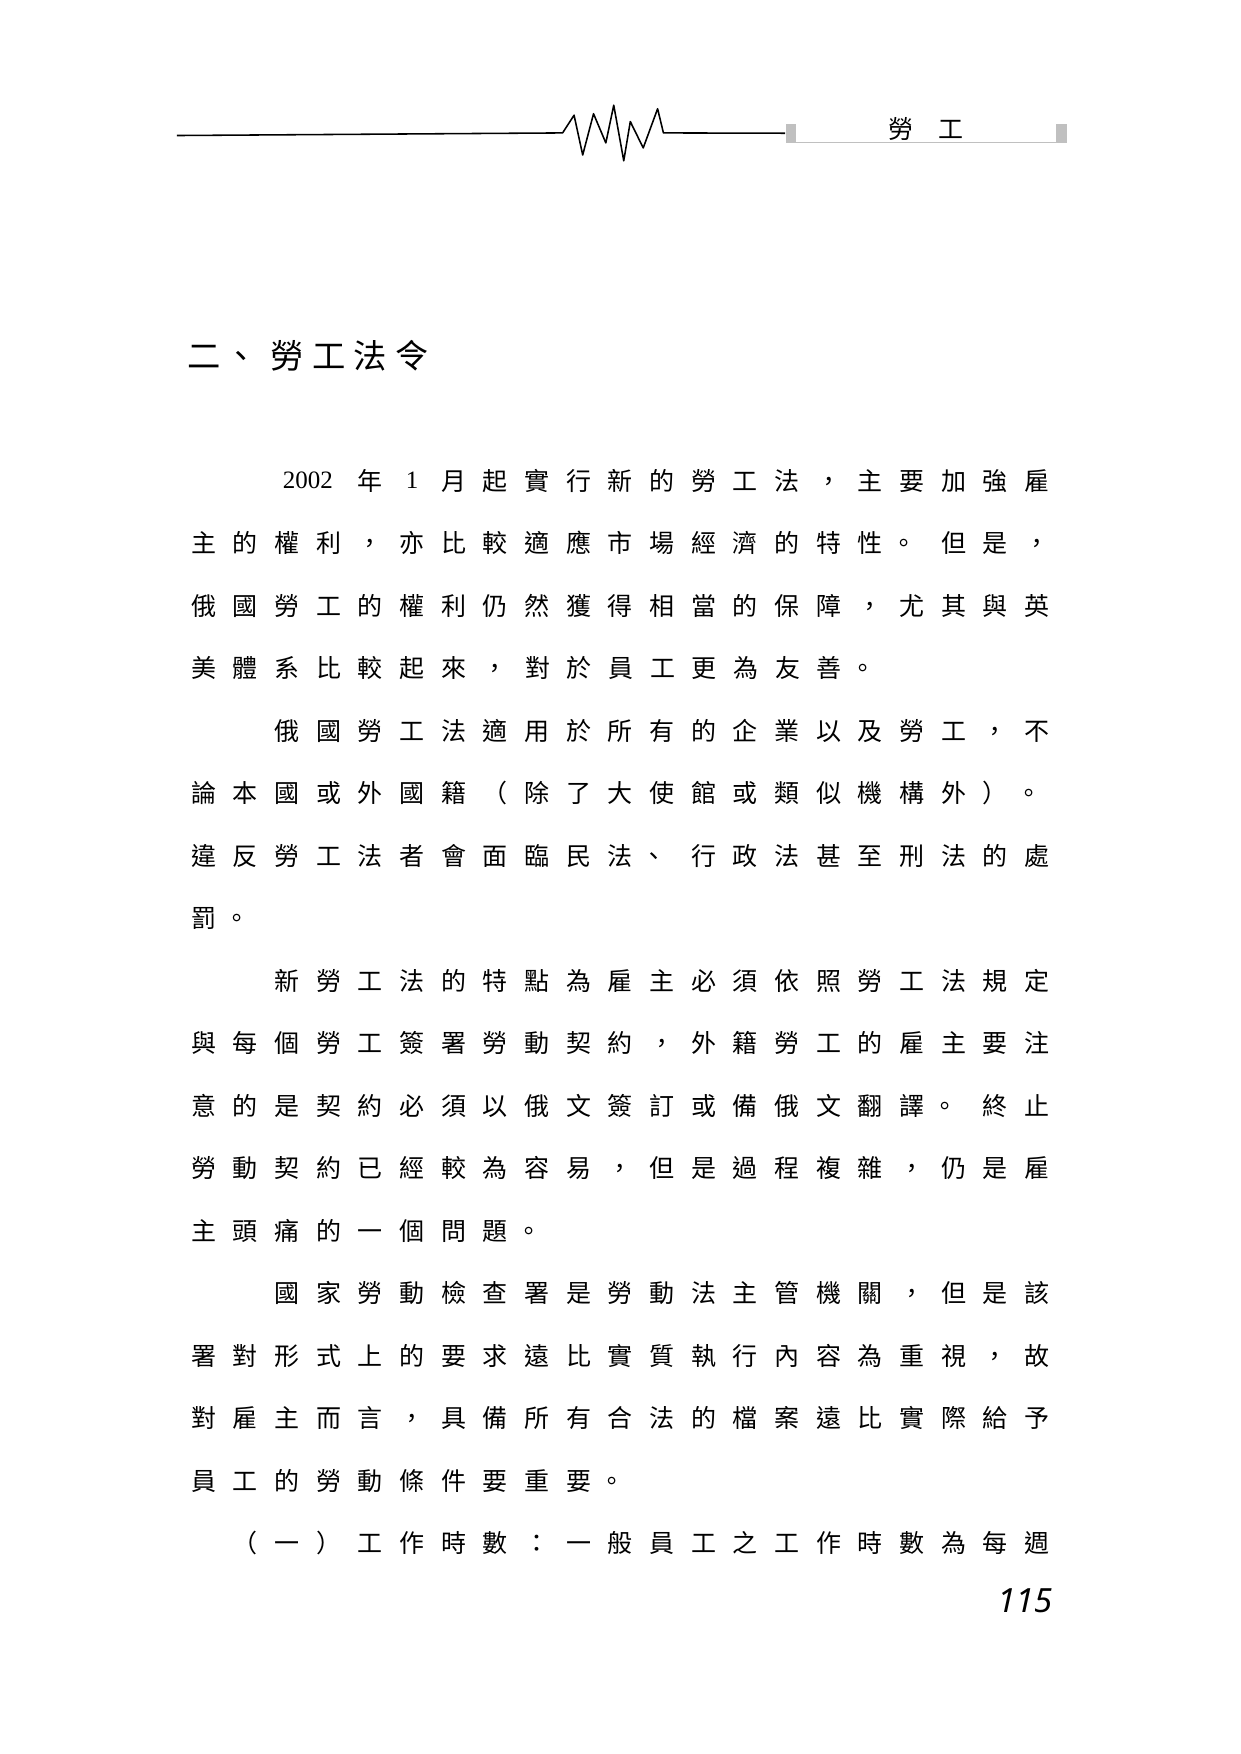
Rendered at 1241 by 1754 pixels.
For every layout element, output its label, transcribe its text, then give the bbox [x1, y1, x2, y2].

text 新勞工法的特點為雇主必須依照勞工法規定與每個勞工簽署勞動契約，外籍勞工的雇主要注意的是契約必須以俄文簽訂或備俄文翻譯。終止勞動契約已經較為容易，但是過程複雜，仍是雇主頭痛的一個問題。 [183, 938, 1058, 1250]
text 國家勞動檢查署是勞動法主管機關，但是該署對形式上的要求遠比實質執行內容為重視，故對雇主而言，具備所有合法的檔案遠比實際給予員工的勞動條件要重要。 [183, 1250, 1058, 1500]
text 2002年1月起實行新的勞工法，主要加強雇主的權利，亦比較適應市場經濟的特性。但是，俄國勞工的權利仍然獲得相當的保障，尤其與英美體系比較起來，對於員工更為友善。 [183, 438, 1058, 688]
text （一）工作時數：一般員工之工作時數為每週 [207, 1500, 1058, 1563]
text 二、勞工法令 [183, 313, 1058, 375]
text 俄國勞工法適用於所有的企業以及勞工，不論本國或外國籍（除了大使館或類似機構外）。違反勞工法者會面臨民法、行政法甚至刑法的處罰。 [183, 688, 1058, 938]
